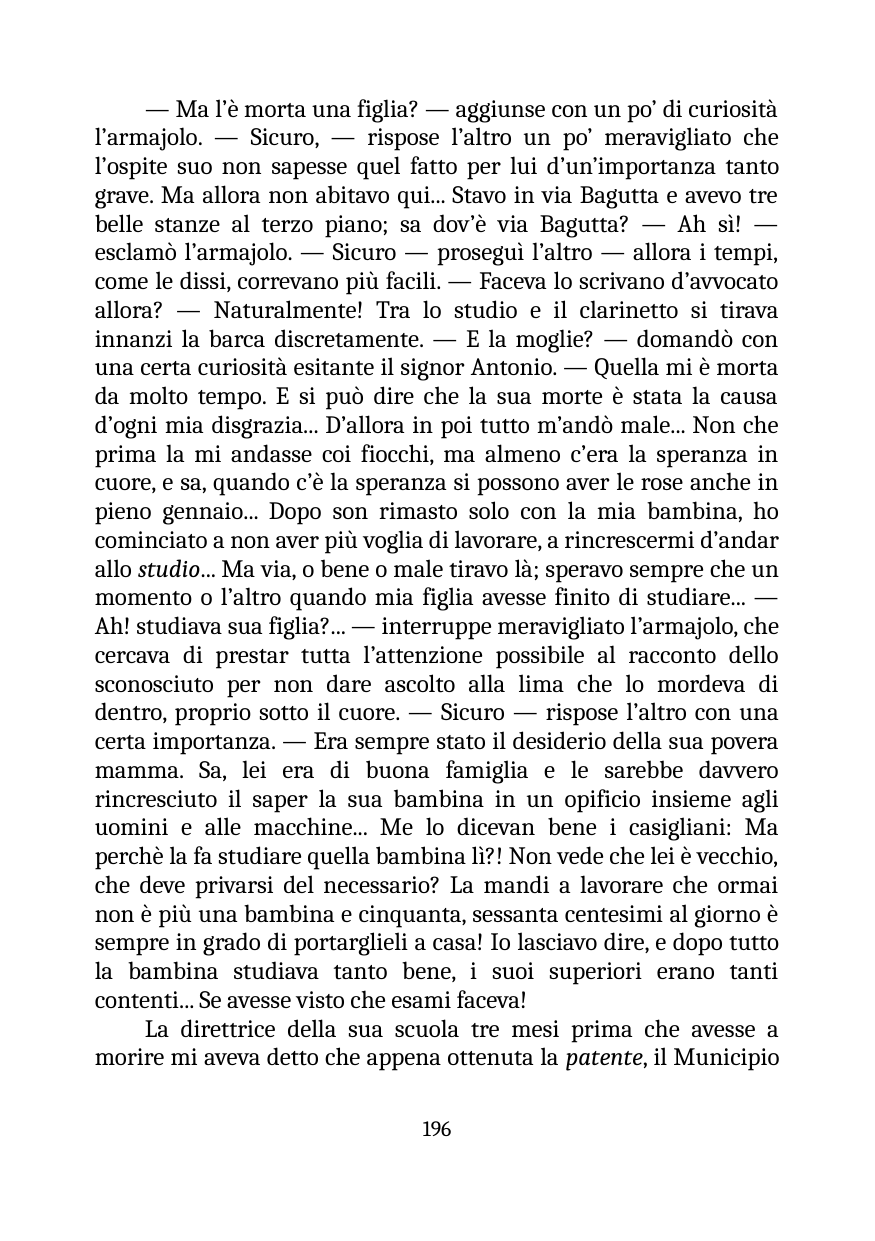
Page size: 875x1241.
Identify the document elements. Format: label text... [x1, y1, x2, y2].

text — Ma l’è morta una figlia? — aggiunse con un po’ di curiosità l’armajolo. — Sicuro, — rispose l’altro un po’ meravigliato che l’ospite suo non sapesse quel fatto per lui d’un’importanza tanto grave. Ma allora non abitavo qui... Stavo in via Bagutta e avevo tre belle stanze al terzo piano; sa dov’è via Bagutta? — Ah sì! — esclamò l’armajolo. — Sicuro — proseguì l’altro — allora i tempi, come le dissi, correvano più facili. — Faceva lo scrivano d’avvocato allora? — Naturalmente! Tra lo studio e il clarinetto si tirava innanzi la barca discretamente. — E la moglie? — domandò con una certa curiosità esitante il signor Antonio. — Quella mi è morta da molto tempo. E si può dire che la sua morte è stata la causa d’ogni mia disgrazia... D’allora in poi tutto m’andò male... Non che prima la mi andasse coi fiocchi, ma almeno c’era la speranza in cuore, e sa, quando c’è la speranza si possono aver le rose anche in pieno gennaio... Dopo son rimasto solo con la mia bambina, ho cominciato a non aver più voglia di lavorare, a rincrescermi d’andar allo studio... Ma via, o bene o male tiravo là; speravo sempre che un momento o l’altro quando mia figlia avesse finito di studiare... — Ah! studiava sua figlia?... — interruppe meravigliato l’armajolo, che cercava di prestar tutta l’attenzione possibile al racconto dello sconosciuto per non dare ascolto alla lima che lo mordeva di dentro, proprio sotto il cuore. — Sicuro — rispose l’altro con una certa importanza. — Era sempre stato il desiderio della sua povera mamma. Sa, lei era di buona famiglia e le sarebbe davvero rincresciuto il saper la sua bambina in un opificio insieme agli uomini e alle macchine... Me lo dicevan bene i casigliani: Ma perchè la fa studiare quella bambina lì?! Non vede che lei è vecchio, che deve privarsi del necessario? La mandi a lavorare che ormai non è più una bambina e cinquanta, sessanta centesimi al giorno è sempre in grado di portarglieli a casa! Io lasciavo dire, e dopo tutto la bambina studiava tanto bene, i suoi superiori erano tanti contenti... Se avesse visto che esami faceva! [94, 94, 779, 1014]
text La direttrice della sua scuola tre mesi prima che avesse a morire mi aveva detto che appena ottenuta la patente, il Municipio [94, 1014, 779, 1072]
